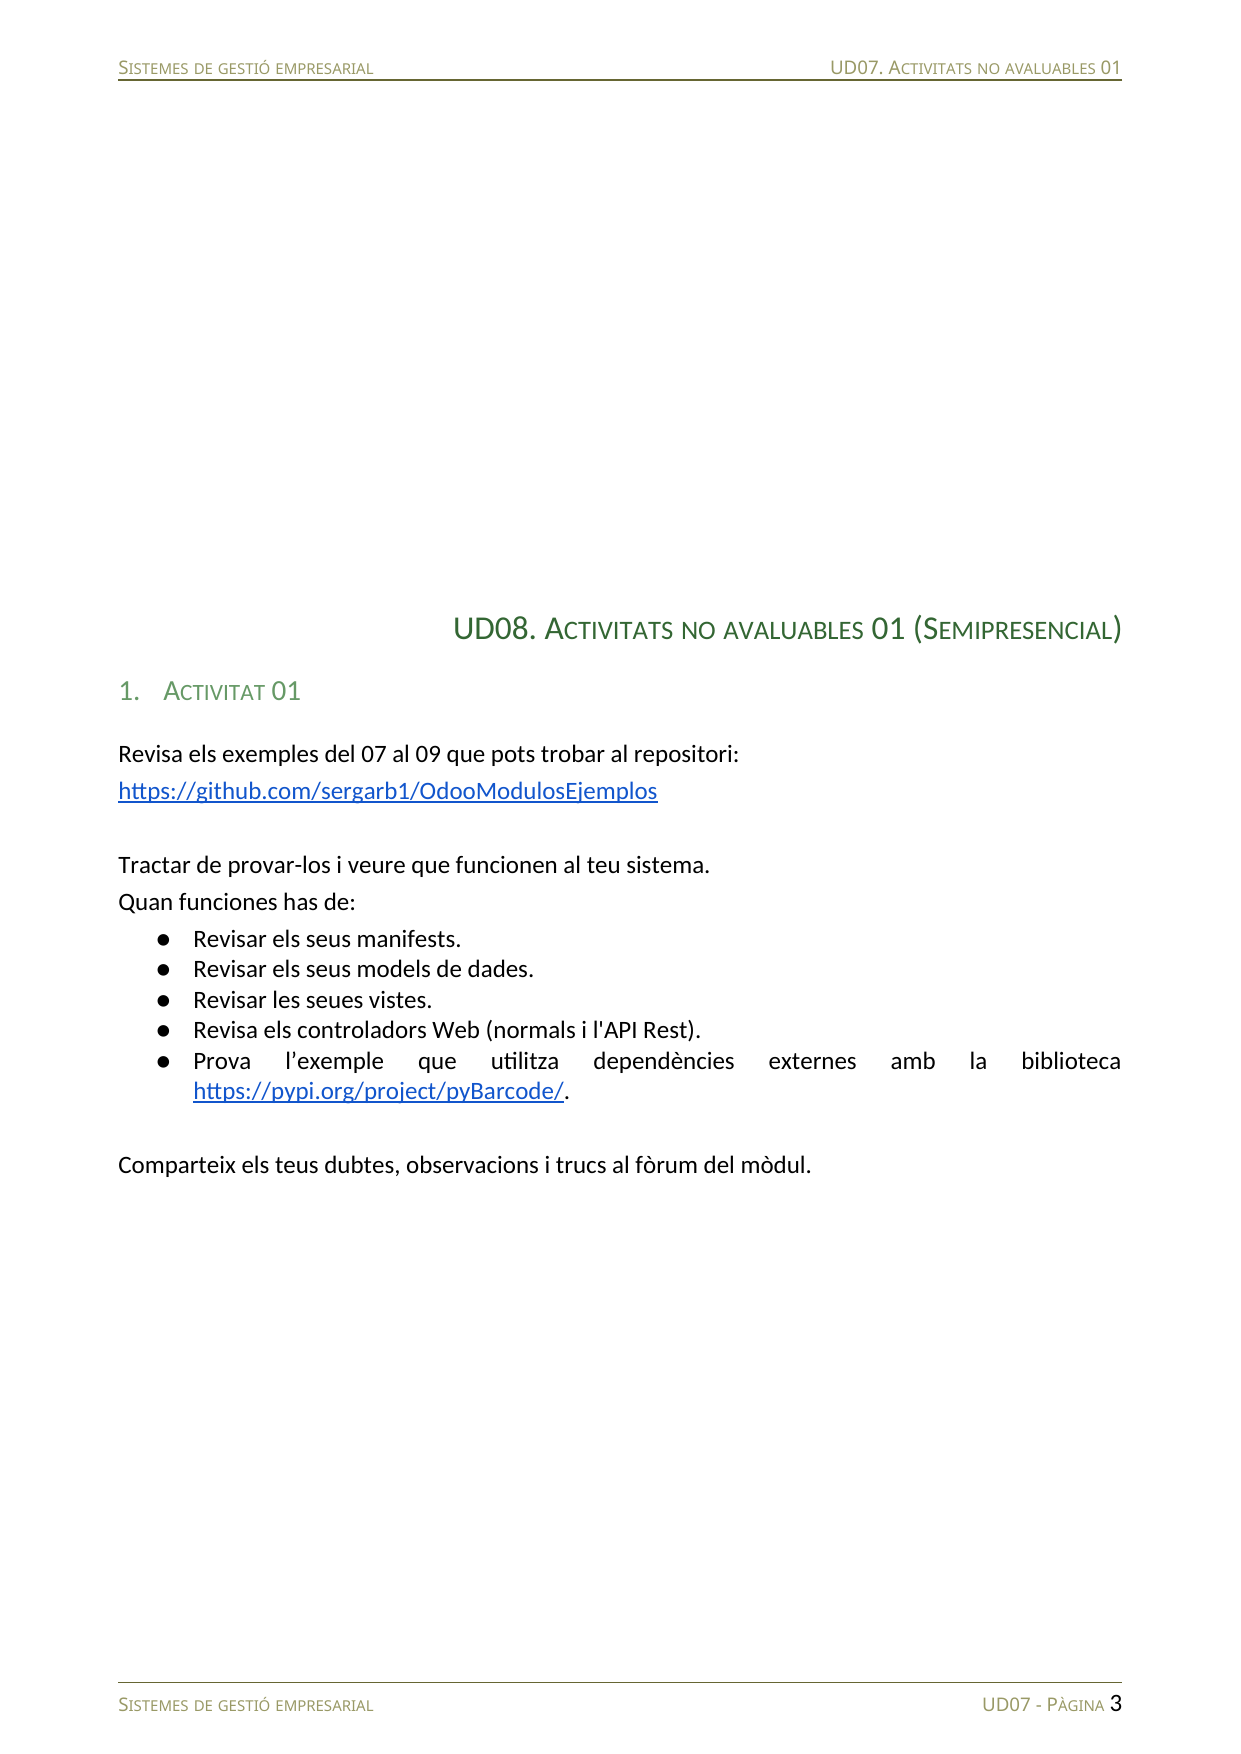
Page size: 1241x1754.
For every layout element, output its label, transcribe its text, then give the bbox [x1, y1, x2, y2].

subtitle Activitat 01 [118, 672, 1122, 708]
list Prova l’exemple que utilitza dependències externes amb la biblioteca https://pypi.org/project/pyBarcode/. [156, 1045, 1122, 1106]
text Quan funciones has de: [118, 886, 1122, 916]
list Revisar les seues vistes. [156, 984, 1122, 1014]
text https://github.com/sergarb1/OdooModulosEjemplos [118, 775, 1122, 806]
text UD08. Activitats no avaluables 01 (Semipresencial) [118, 607, 1122, 647]
list Revisa els controladors Web (normals i l'API Rest). [156, 1014, 1122, 1045]
text Comparteix els teus dubtes, observacions i trucs al fòrum del mòdul. [118, 1149, 1122, 1180]
text Tractar de provar-los i veure que funcionen al teu sistema. [118, 849, 1122, 879]
list Revisar els seus manifests. [156, 923, 1122, 953]
text Revisa els exemples del 07 al 09 que pots trobar al repositori: [118, 738, 1122, 768]
list Revisar els seus models de dades. [156, 953, 1122, 984]
